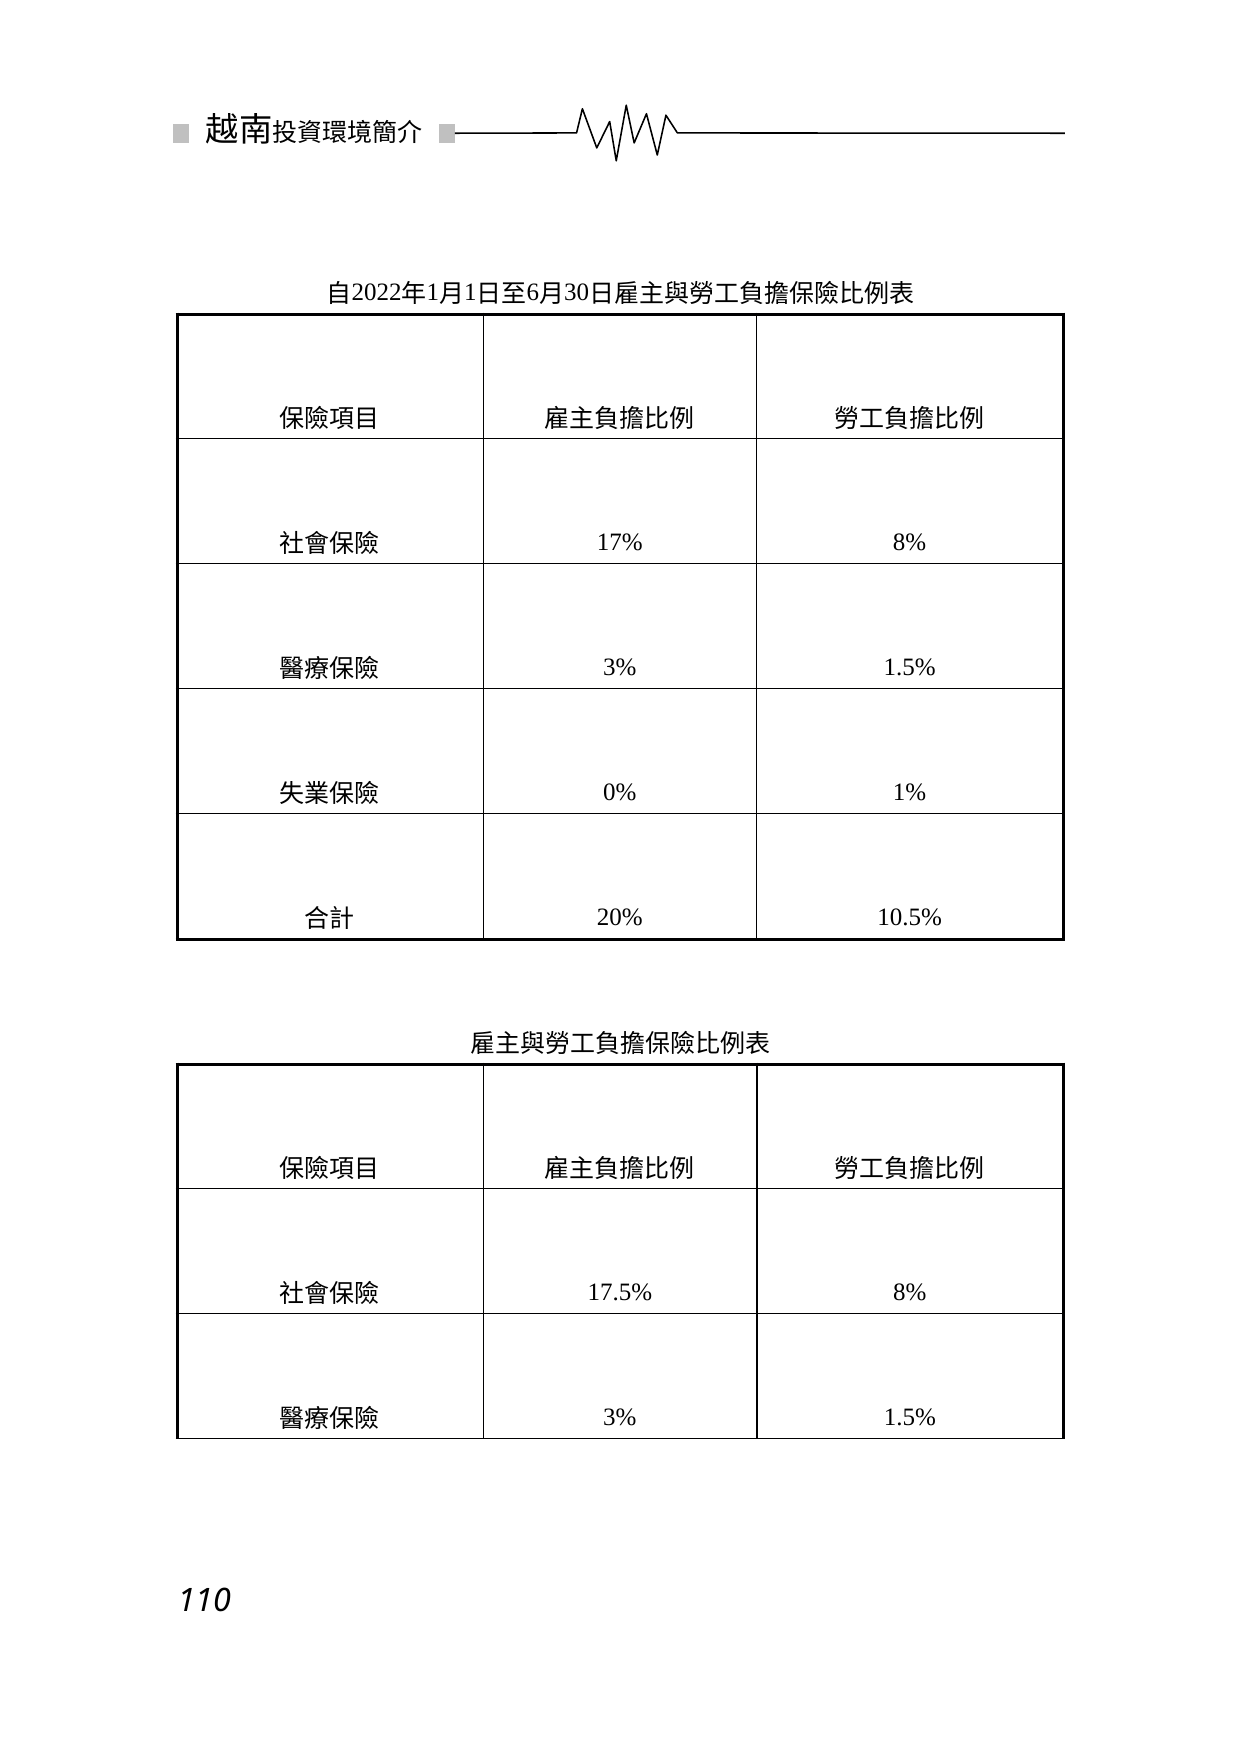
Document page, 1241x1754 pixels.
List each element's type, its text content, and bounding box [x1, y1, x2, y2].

table_cell 0% [484, 689, 756, 813]
table_header 勞工負擔比例 [758, 1066, 1062, 1188]
table_cell 8% [757, 439, 1062, 563]
table_cell 1.5% [757, 564, 1062, 688]
table_header 保險項目 [179, 316, 483, 438]
table_cell 17% [484, 439, 756, 563]
table_header 保險項目 [179, 1066, 483, 1188]
table_cell 17.5% [484, 1189, 756, 1313]
table_cell 10.5% [757, 814, 1062, 938]
table_cell 社會保險 [179, 439, 483, 563]
table_cell 失業保險 [179, 689, 483, 813]
text 自2022年1月1日至6月30日雇主與勞工負擔保險比例表 [177, 250, 1063, 313]
table_cell 醫療保險 [179, 564, 483, 688]
table_cell 3% [484, 1314, 756, 1438]
table_cell 合計 [179, 814, 483, 938]
table_cell 1.5% [758, 1314, 1062, 1438]
table_cell 8% [758, 1189, 1062, 1313]
table_header 勞工負擔比例 [757, 316, 1062, 438]
table_cell 20% [484, 814, 756, 938]
text 雇主與勞工負擔保險比例表 [177, 1000, 1063, 1063]
table_cell 社會保險 [179, 1189, 483, 1313]
table_cell 1% [757, 689, 1062, 813]
table_cell 醫療保險 [179, 1314, 483, 1438]
table_header 雇主負擔比例 [484, 316, 756, 438]
table_cell 3% [484, 564, 756, 688]
table_header 雇主負擔比例 [484, 1066, 756, 1188]
